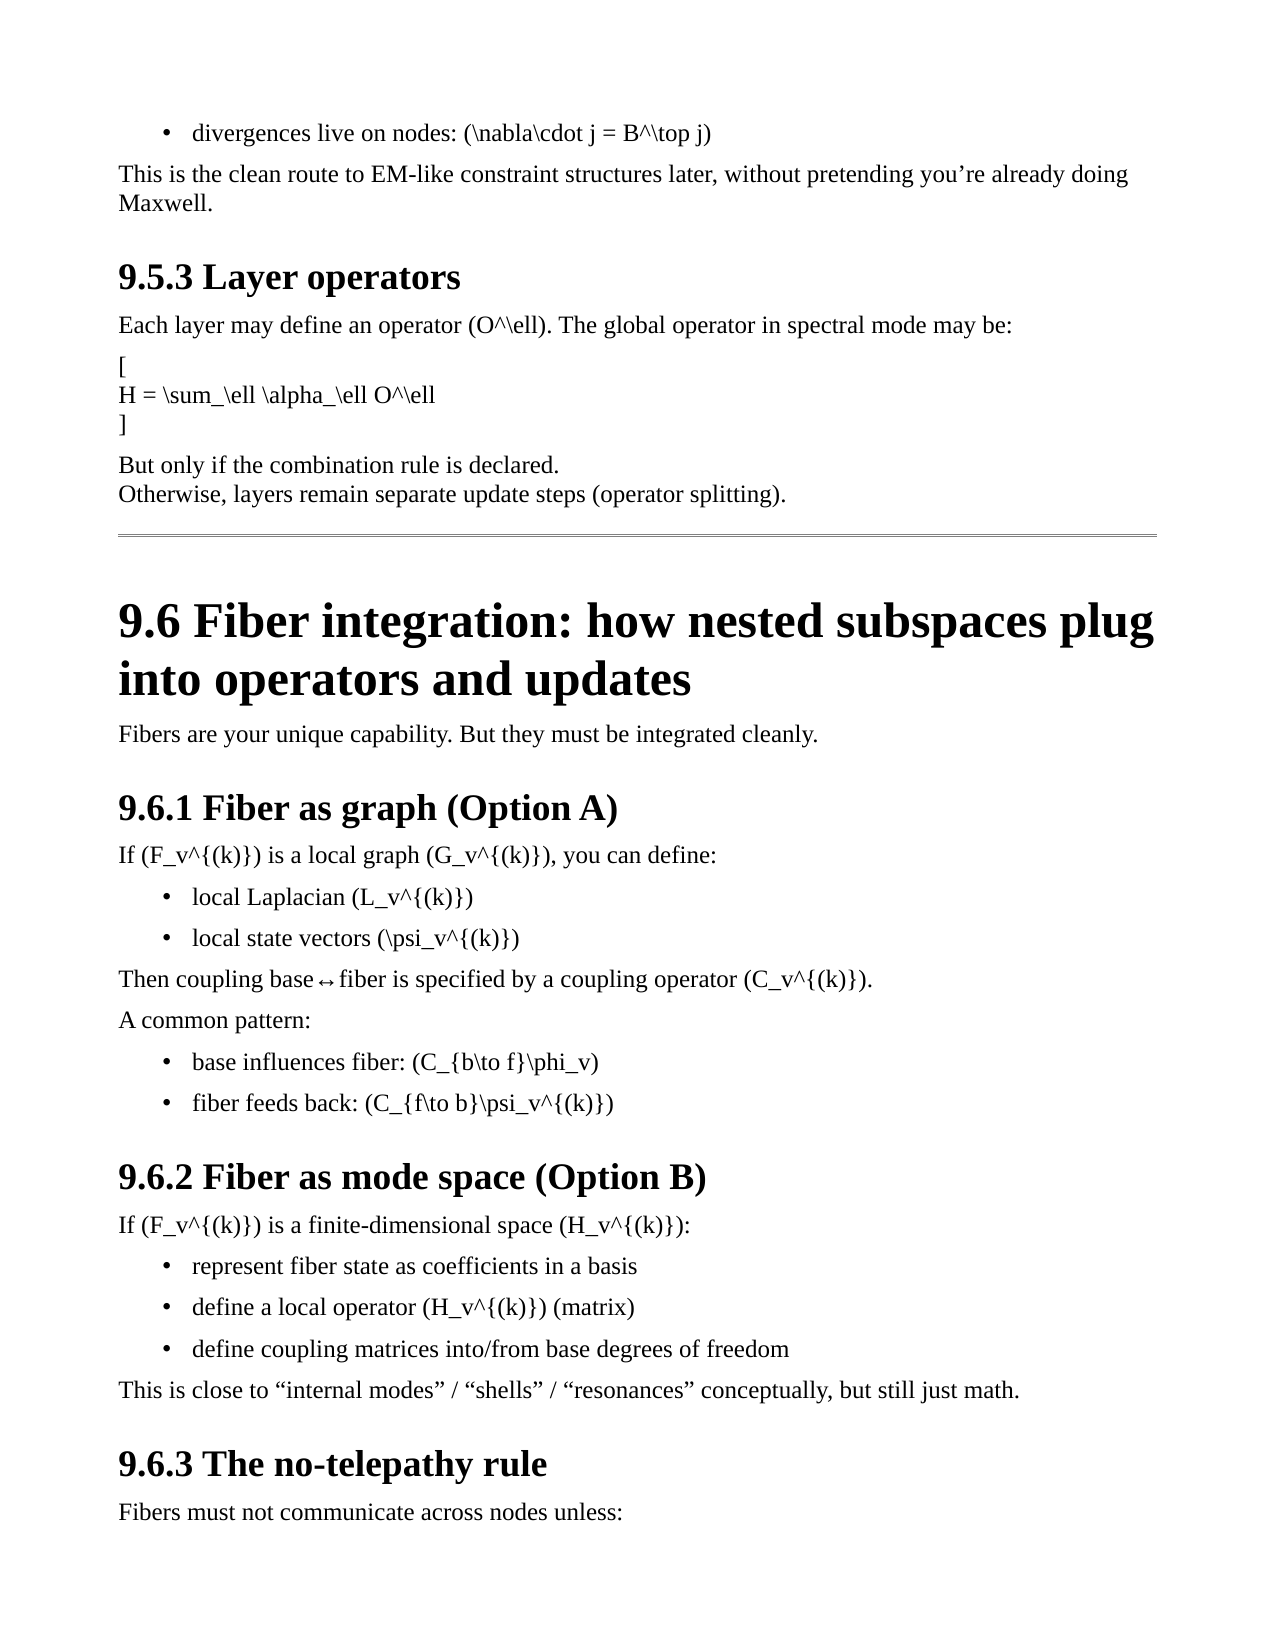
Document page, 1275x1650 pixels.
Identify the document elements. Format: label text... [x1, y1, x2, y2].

text Then coupling base↔fiber is specified by a coupling operator (C_v^{(k)}). [118, 964, 1157, 993]
list divergences live on nodes: (\nabla\cdot j = B^\top j) [162, 118, 1157, 147]
text If (F_v^{(k)}) is a finite-dimensional space (H_v^{(k)}): [118, 1210, 1157, 1239]
text Each layer may define an operator (O^\ell). The global operator in spectral mode may be: [118, 310, 1157, 339]
subtitle 9.5.3 Layer operators [118, 254, 1157, 297]
subtitle 9.6.3 The no-telepathy rule [118, 1441, 1157, 1484]
text A common pattern: [118, 1006, 1157, 1034]
text [ H = \sum_\ell \alpha_\ell O^\ell ] [118, 351, 1157, 437]
text Fibers are your unique capability. But they must be integrated cleanly. [118, 719, 1157, 747]
text This is close to “internal modes” / “shells” / “resonances” conceptually, but still just math. [118, 1375, 1157, 1404]
list local Laplacian (L_v^{(k)}) [162, 882, 1157, 911]
list represent fiber state as coefficients in a basis [162, 1251, 1157, 1280]
text Fibers must not communicate across nodes unless: [118, 1497, 1157, 1526]
list define a local operator (H_v^{(k)}) (matrix) [162, 1292, 1157, 1321]
subtitle 9.6 Fiber integration: how nested subspaces plug into operators and updates [118, 591, 1157, 706]
text This is the clean route to EM-like constraint structures later, without pretending you’re already doing Maxwell. [118, 159, 1157, 217]
list local state vectors (\psi_v^{(k)}) [162, 923, 1157, 952]
subtitle 9.6.1 Fiber as graph (Option A) [118, 785, 1157, 828]
text But only if the combination rule is declared. Otherwise, layers remain separate update steps (operator splitting). [118, 450, 1157, 507]
subtitle 9.6.2 Fiber as mode space (Option B) [118, 1154, 1157, 1197]
text If (F_v^{(k)}) is a local graph (G_v^{(k)}), you can define: [118, 841, 1157, 869]
list base influences fiber: (C_{b\to f}\phi_v) [162, 1047, 1157, 1076]
list fiber feeds back: (C_{f\to b}\psi_v^{(k)}) [162, 1088, 1157, 1117]
list define coupling matrices into/from base degrees of freedom [162, 1334, 1157, 1362]
